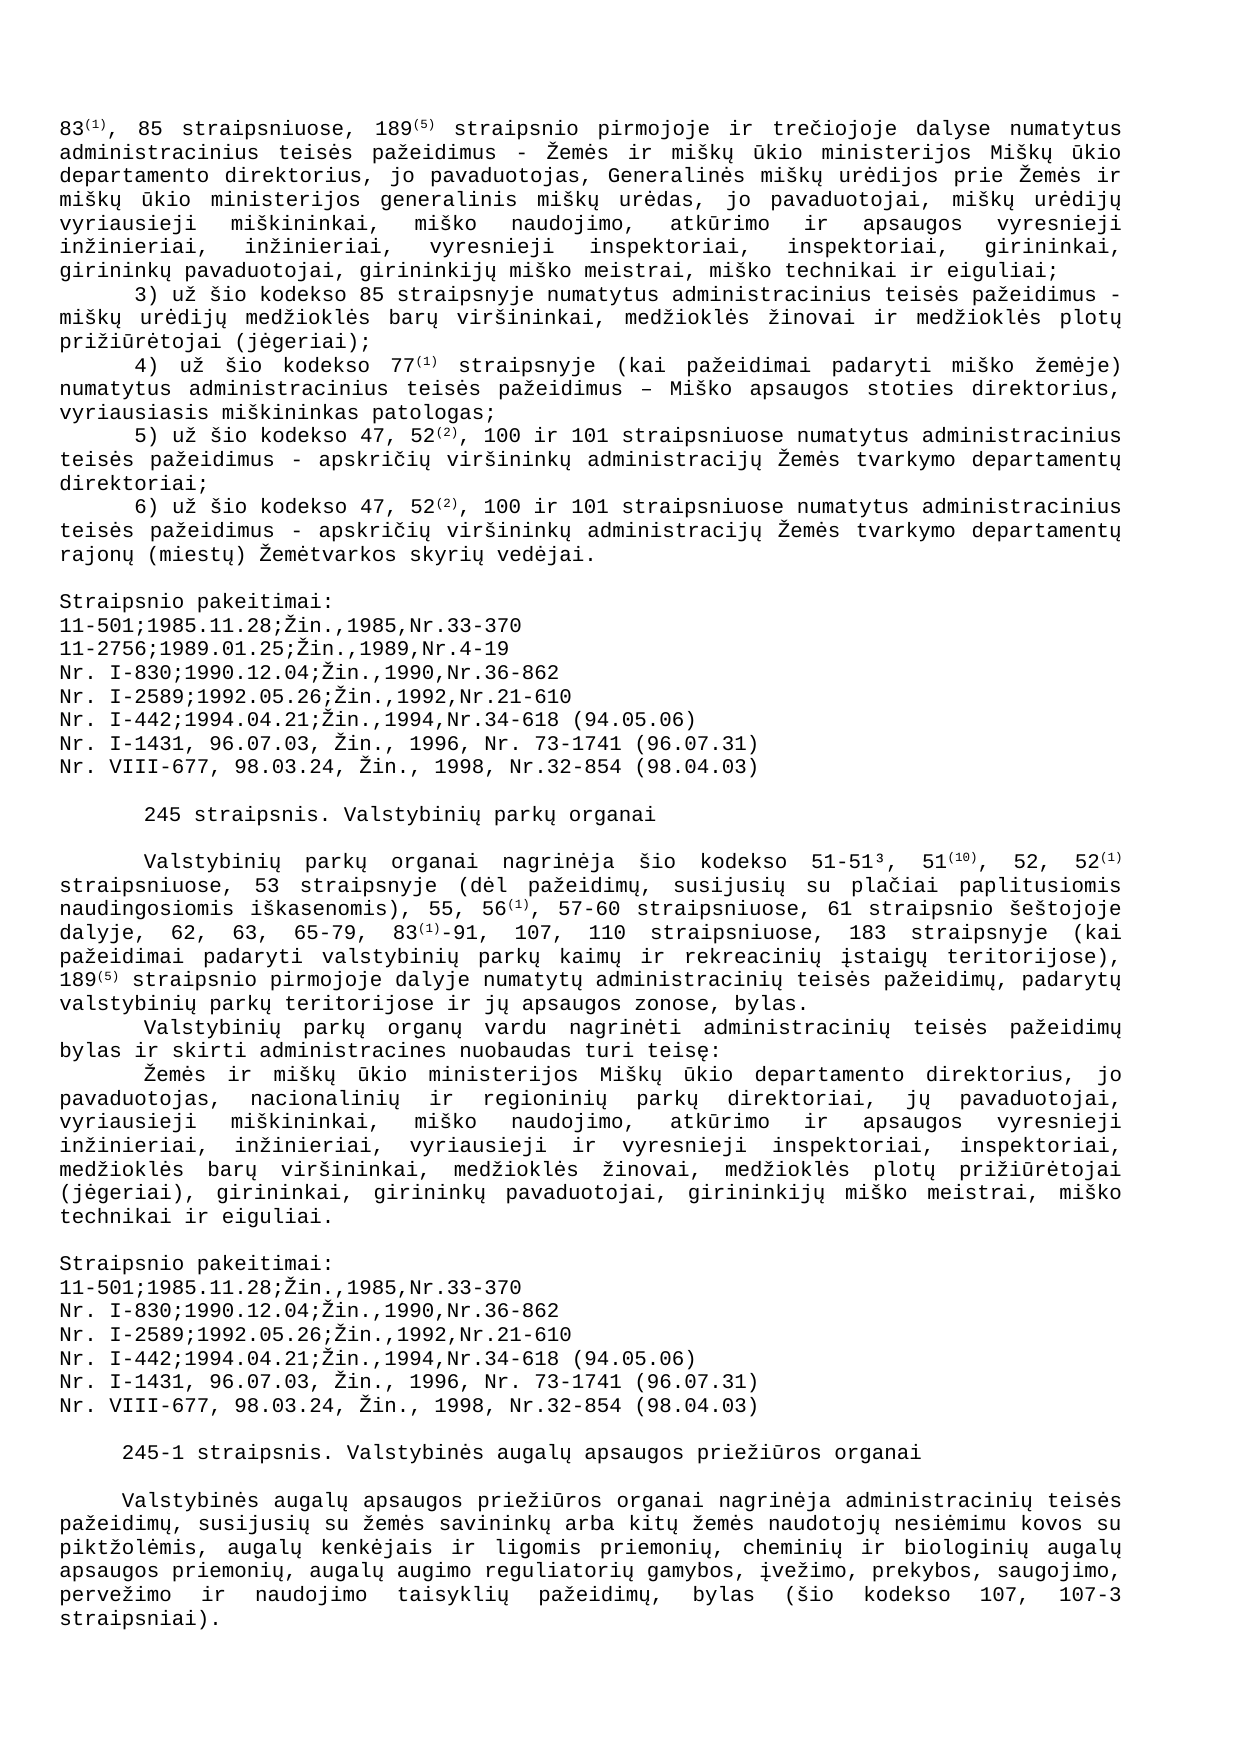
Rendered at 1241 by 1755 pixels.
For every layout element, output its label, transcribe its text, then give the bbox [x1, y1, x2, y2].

text Valstybinių parkų organų vardu nagrinėti administracinių teisės pažeidimų bylas ir skirti administracines nuobaudas turi teisę: [59, 1017, 1122, 1064]
text Nr. I-2589;1992.05.26;Žin.,1992,Nr.21-610 [59, 1324, 1122, 1348]
text Nr. I-1431, 96.07.03, Žin., 1996, Nr. 73-1741 (96.07.31) [59, 733, 1122, 757]
text 6) už šio kodekso 47, 52(2), 100 ir 101 straipsniuose numatytus administracinius teisės pažeidimus - apskričių viršininkų administracijų Žemės tvarkymo departamentų rajonų (miestų) Žemėtvarkos skyrių vedėjai. [59, 496, 1122, 567]
text 4) už šio kodekso 77(1) straipsnyje (kai pažeidimai padaryti miško žemėje) numatytus administracinius teisės pažeidimus – Miško apsaugos stoties direktorius, vyriausiasis miškininkas patologas; [59, 354, 1122, 426]
text Nr. VIII-677, 98.03.24, Žin., 1998, Nr.32-854 (98.04.03) [59, 1395, 1122, 1419]
text Nr. I-2589;1992.05.26;Žin.,1992,Nr.21-610 [59, 686, 1122, 709]
text Nr. I-442;1994.04.21;Žin.,1994,Nr.34-618 (94.05.06) [59, 709, 1122, 733]
text Valstybinių parkų organai nagrinėja šio kodekso 51-51³, 51(10), 52, 52(1) straipsniuose, 53 straipsnyje (dėl pažeidimų, susijusių su plačiai paplitusiomis naudingosiomis iškasenomis), 55, 56(1), 57-60 straipsniuose, 61 straipsnio šeštojoje dalyje, 62, 63, 65-79, 83(1)-91, 107, 110 straipsniuose, 183 straipsnyje (kai pažeidimai padaryti valstybinių parkų kaimų ir rekreacinių įstaigų teritorijose), 189(5) straipsnio pirmojoje dalyje numatytų administracinių teisės pažeidimų, padarytų valstybinių parkų teritorijose ir jų apsaugos zonose, bylas. [59, 851, 1122, 1017]
text Straipsnio pakeitimai: [59, 591, 1122, 615]
text 11-501;1985.11.28;Žin.,1985,Nr.33-370 [59, 1277, 1122, 1300]
text 83(1), 85 straipsniuose, 189(5) straipsnio pirmojoje ir trečiojoje dalyse numatytus administracinius teisės pažeidimus - Žemės ir miškų ūkio ministerijos Miškų ūkio departamento direktorius, jo pavaduotojas, Generalinės miškų urėdijos prie Žemės ir miškų ūkio ministerijos generalinis miškų urėdas, jo pavaduotojai, miškų urėdijų vyriausieji miškininkai, miško naudojimo, atkūrimo ir apsaugos vyresnieji inžinieriai, inžinieriai, vyresnieji inspektoriai, inspektoriai, girininkai, girininkų pavaduotojai, girininkijų miško meistrai, miško technikai ir eiguliai; [59, 118, 1122, 284]
text Žemės ir miškų ūkio ministerijos Miškų ūkio departamento direktorius, jo pavaduotojas, nacionalinių ir regioninių parkų direktoriai, jų pavaduotojai, vyriausieji miškininkai, miško naudojimo, atkūrimo ir apsaugos vyresnieji inžinieriai, inžinieriai, vyriausieji ir vyresnieji inspektoriai, inspektoriai, medžioklės barų viršininkai, medžioklės žinovai, medžioklės plotų prižiūrėtojai (jėgeriai), girininkai, girininkų pavaduotojai, girininkijų miško meistrai, miško technikai ir eiguliai. [59, 1064, 1122, 1229]
text 3) už šio kodekso 85 straipsnyje numatytus administracinius teisės pažeidimus - miškų urėdijų medžioklės barų viršininkai, medžioklės žinovai ir medžioklės plotų prižiūrėtojai (jėgeriai); [59, 284, 1122, 354]
text 11-2756;1989.01.25;Žin.,1989,Nr.4-19 [59, 638, 1122, 662]
text Valstybinės augalų apsaugos priežiūros organai nagrinėja administracinių teisės pažeidimų, susijusių su žemės savininkų arba kitų žemės naudotojų nesiėmimu kovos su piktžolėmis, augalų kenkėjais ir ligomis priemonių, cheminių ir biologinių augalų apsaugos priemonių, augalų augimo reguliatorių gamybos, įvežimo, prekybos, saugojimo, pervežimo ir naudojimo taisyklių pažeidimų, bylas (šio kodekso 107, 107-3 straipsniai). [59, 1489, 1122, 1631]
text 5) už šio kodekso 47, 52(2), 100 ir 101 straipsniuose numatytus administracinius teisės pažeidimus - apskričių viršininkų administracijų Žemės tvarkymo departamentų direktoriai; [59, 426, 1122, 496]
text 11-501;1985.11.28;Žin.,1985,Nr.33-370 [59, 615, 1122, 638]
text 245-1 straipsnis. Valstybinės augalų apsaugos priežiūros organai [59, 1442, 1122, 1466]
text Nr. I-830;1990.12.04;Žin.,1990,Nr.36-862 [59, 662, 1122, 686]
text Nr. I-1431, 96.07.03, Žin., 1996, Nr. 73-1741 (96.07.31) [59, 1371, 1122, 1395]
text Nr. I-442;1994.04.21;Žin.,1994,Nr.34-618 (94.05.06) [59, 1348, 1122, 1371]
text Nr. VIII-677, 98.03.24, Žin., 1998, Nr.32-854 (98.04.03) [59, 757, 1122, 780]
text Nr. I-830;1990.12.04;Žin.,1990,Nr.36-862 [59, 1300, 1122, 1324]
text 245 straipsnis. Valstybinių parkų organai [59, 804, 1122, 827]
text Straipsnio pakeitimai: [59, 1253, 1122, 1277]
